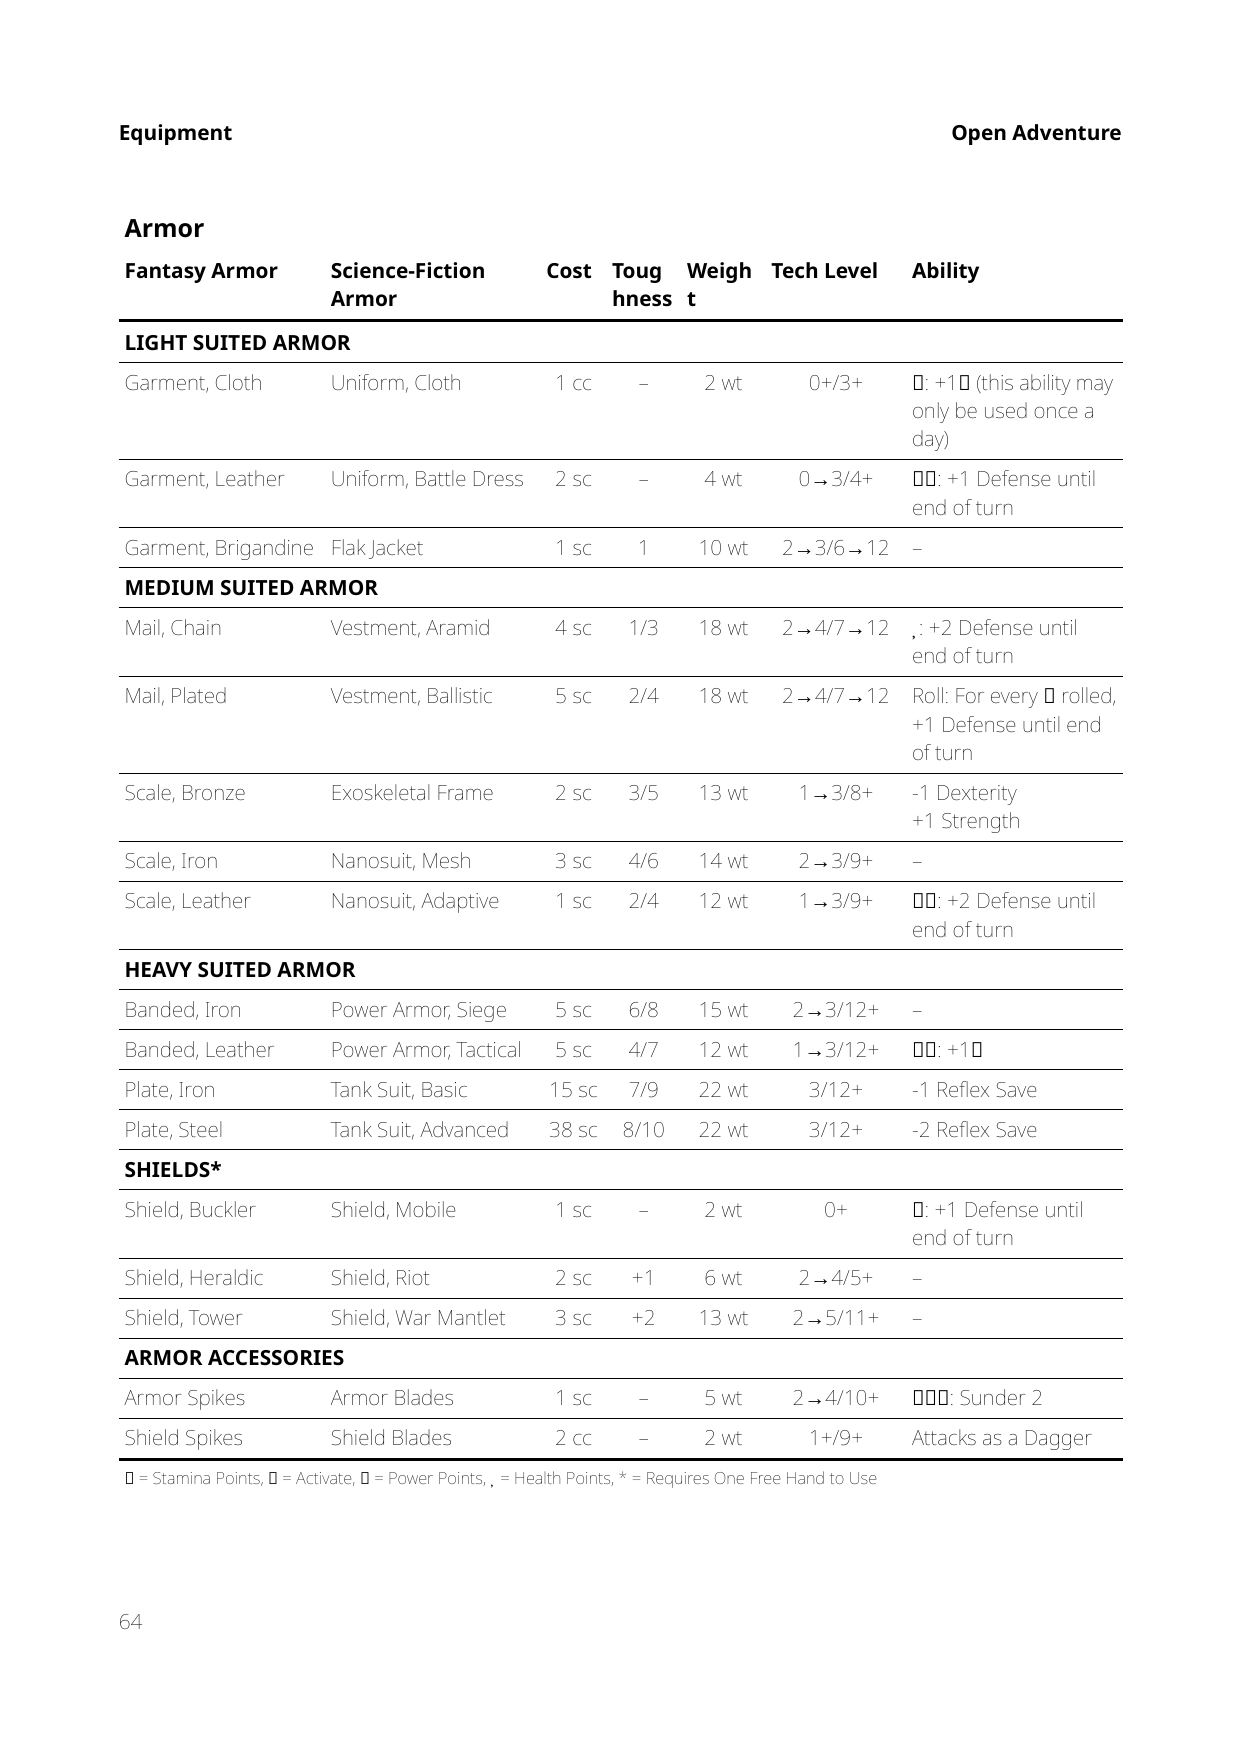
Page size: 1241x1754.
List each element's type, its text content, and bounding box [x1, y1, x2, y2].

table_cell – [906, 842, 1123, 881]
table_cell 38 sc [540, 1110, 606, 1149]
table_cell ARMOR ACCESSORIES [119, 1339, 1123, 1378]
table_cell 6 wt [681, 1259, 765, 1298]
table_cell 2→4/10+ [765, 1379, 906, 1418]
table_cell Exoskeletal Frame [325, 774, 540, 841]
table_cell : +1 Defense until end of turn [906, 1190, 1123, 1258]
table_cell 2→4/5+ [765, 1259, 906, 1298]
table_cell Shield, Mobile [325, 1190, 540, 1258]
table_cell Banded, Iron [119, 990, 325, 1029]
table_cell 22 wt [681, 1110, 765, 1149]
table_cell 4 wt [681, 460, 765, 527]
table_cell -1 Reflex Save [906, 1070, 1123, 1109]
table_cell 4/7 [606, 1030, 681, 1069]
table_cell 1 [606, 528, 681, 567]
table_cell 1→3/9+ [765, 882, 906, 949]
table_cell Banded, Leather [119, 1030, 325, 1069]
table_cell 3/12+ [765, 1070, 906, 1109]
table_cell 2/4 [606, 677, 681, 772]
table_cell 2 sc [540, 460, 606, 527]
table_cell Garment, Cloth [119, 363, 325, 459]
table_cell 1/3 [606, 608, 681, 676]
table_cell 5 sc [540, 1030, 606, 1069]
table_cell 2 sc [540, 774, 606, 841]
table_cell – [606, 1379, 681, 1418]
table_cell Vestment, Ballistic [325, 677, 540, 772]
table_cell Shield, Tower [119, 1299, 325, 1338]
table_cell Tank Suit, Basic [325, 1070, 540, 1109]
table_cell HEAVY SUITED ARMOR [119, 950, 1123, 989]
table_cell – [906, 528, 1123, 567]
table_cell Cost [540, 250, 606, 319]
table_cell Roll: For every  rolled, +1 Defense until end of turn [906, 677, 1123, 772]
table_cell 2/4 [606, 882, 681, 949]
table_cell Uniform, Battle Dress [325, 460, 540, 527]
table_cell MEDIUM SUITED ARMOR [119, 568, 1123, 607]
table_cell 12 wt [681, 1030, 765, 1069]
table_cell Scale, Leather [119, 882, 325, 949]
table_cell 7/9 [606, 1070, 681, 1109]
table_cell – [606, 1419, 681, 1458]
table_cell – [606, 460, 681, 527]
table_cell 5 wt [681, 1379, 765, 1418]
table_cell 22 wt [681, 1070, 765, 1109]
table_cell 1 sc [540, 1379, 606, 1418]
table_cell 0+/3+ [765, 363, 906, 459]
table_cell – [906, 1259, 1123, 1298]
table_cell : +1 [906, 1030, 1123, 1069]
table_cell 5 sc [540, 677, 606, 772]
table_cell Shield, Riot [325, 1259, 540, 1298]
table_cell -2 Reflex Save [906, 1110, 1123, 1149]
table_cell 0→3/4+ [765, 460, 906, 527]
table_cell 14 wt [681, 842, 765, 881]
table_cell 4 sc [540, 608, 606, 676]
table_cell 1→3/12+ [765, 1030, 906, 1069]
table_cell Uniform, Cloth [325, 363, 540, 459]
table_cell Fantasy Armor [119, 250, 325, 319]
table_cell 2→3/9+ [765, 842, 906, 881]
table_cell 13 wt [681, 1299, 765, 1338]
table_cell 2 wt [681, 1419, 765, 1458]
table_cell Weight [681, 250, 765, 319]
table_cell 2 cc [540, 1419, 606, 1458]
table_cell 2 sc [540, 1259, 606, 1298]
table_cell Tech Level [765, 250, 906, 319]
table_cell : +2 Defense until end of turn [906, 608, 1123, 676]
table_cell 15 wt [681, 990, 765, 1029]
table_cell Attacks as a Dagger [906, 1419, 1123, 1458]
table_cell 3 sc [540, 1299, 606, 1338]
table_cell 3/5 [606, 774, 681, 841]
table_cell Vestment, Aramid [325, 608, 540, 676]
table_cell 2→5/11+ [765, 1299, 906, 1338]
table_cell 2→3/6→12 [765, 528, 906, 567]
table_cell – [906, 1299, 1123, 1338]
table_cell : +2 Defense until end of turn [906, 882, 1123, 949]
table_cell Flak Jacket [325, 528, 540, 567]
table_cell Mail, Chain [119, 608, 325, 676]
table_cell 2 wt [681, 1190, 765, 1258]
table_cell 1 sc [540, 1190, 606, 1258]
table_cell +1 [606, 1259, 681, 1298]
table_cell 1 cc [540, 363, 606, 459]
table_cell 2 wt [681, 363, 765, 459]
table_cell : +1 Defense until end of turn [906, 460, 1123, 527]
table_cell Armor Spikes [119, 1379, 325, 1418]
table_cell Shield, Buckler [119, 1190, 325, 1258]
table_cell 12 wt [681, 882, 765, 949]
table_cell 1 sc [540, 882, 606, 949]
table_cell 8/10 [606, 1110, 681, 1149]
table_cell Garment, Brigandine [119, 528, 325, 567]
table_cell Garment, Leather [119, 460, 325, 527]
table_cell 1 sc [540, 528, 606, 567]
table_header Armor [119, 205, 1123, 250]
table_cell Nanosuit, Mesh [325, 842, 540, 881]
table_cell Power Armor, Siege [325, 990, 540, 1029]
table_cell 5 sc [540, 990, 606, 1029]
table_cell Shield Spikes [119, 1419, 325, 1458]
table_cell Mail, Plated [119, 677, 325, 772]
table_cell : +1 (this ability may only be used once a day) [906, 363, 1123, 459]
table_cell Plate, Steel [119, 1110, 325, 1149]
table_cell : Sunder 2 [906, 1379, 1123, 1418]
table_cell Scale, Iron [119, 842, 325, 881]
table_cell Armor Blades [325, 1379, 540, 1418]
table_cell -1 Dexterity +1 Strength [906, 774, 1123, 841]
table_cell SHIELDS* [119, 1150, 1123, 1189]
table_cell Shield Blades [325, 1419, 540, 1458]
table_cell 18 wt [681, 677, 765, 772]
table_cell Nanosuit, Adaptive [325, 882, 540, 949]
table_cell 2→3/12+ [765, 990, 906, 1029]
table_cell Tank Suit, Advanced [325, 1110, 540, 1149]
table_cell LIGHT SUITED ARMOR [119, 322, 1123, 362]
table_cell 4/6 [606, 842, 681, 881]
table_cell Scale, Bronze [119, 774, 325, 841]
table_cell 18 wt [681, 608, 765, 676]
table_cell Ability [906, 250, 1123, 319]
table_cell 1→3/8+ [765, 774, 906, 841]
table_cell 6/8 [606, 990, 681, 1029]
table_cell +2 [606, 1299, 681, 1338]
table_cell – [606, 1190, 681, 1258]
table_cell Plate, Iron [119, 1070, 325, 1109]
table_cell Toughness [606, 250, 681, 319]
table_cell Shield, Heraldic [119, 1259, 325, 1298]
table_cell 1+/9+ [765, 1419, 906, 1458]
table_cell 10 wt [681, 528, 765, 567]
table_cell  = Stamina Points,  = Activate,  = Power Points,  = Health Points, * = Requires One Free Hand to Use [119, 1461, 1123, 1495]
table_cell 3 sc [540, 842, 606, 881]
table_cell 0+ [765, 1190, 906, 1258]
table_cell 13 wt [681, 774, 765, 841]
table_cell 3/12+ [765, 1110, 906, 1149]
table_cell 2→4/7→12 [765, 608, 906, 676]
table_cell 15 sc [540, 1070, 606, 1109]
table_cell Shield, War Mantlet [325, 1299, 540, 1338]
table_cell – [606, 363, 681, 459]
table_cell 2→4/7→12 [765, 677, 906, 772]
table_cell Science-Fiction Armor [325, 250, 540, 319]
table_cell Power Armor, Tactical [325, 1030, 540, 1069]
table_cell – [906, 990, 1123, 1029]
